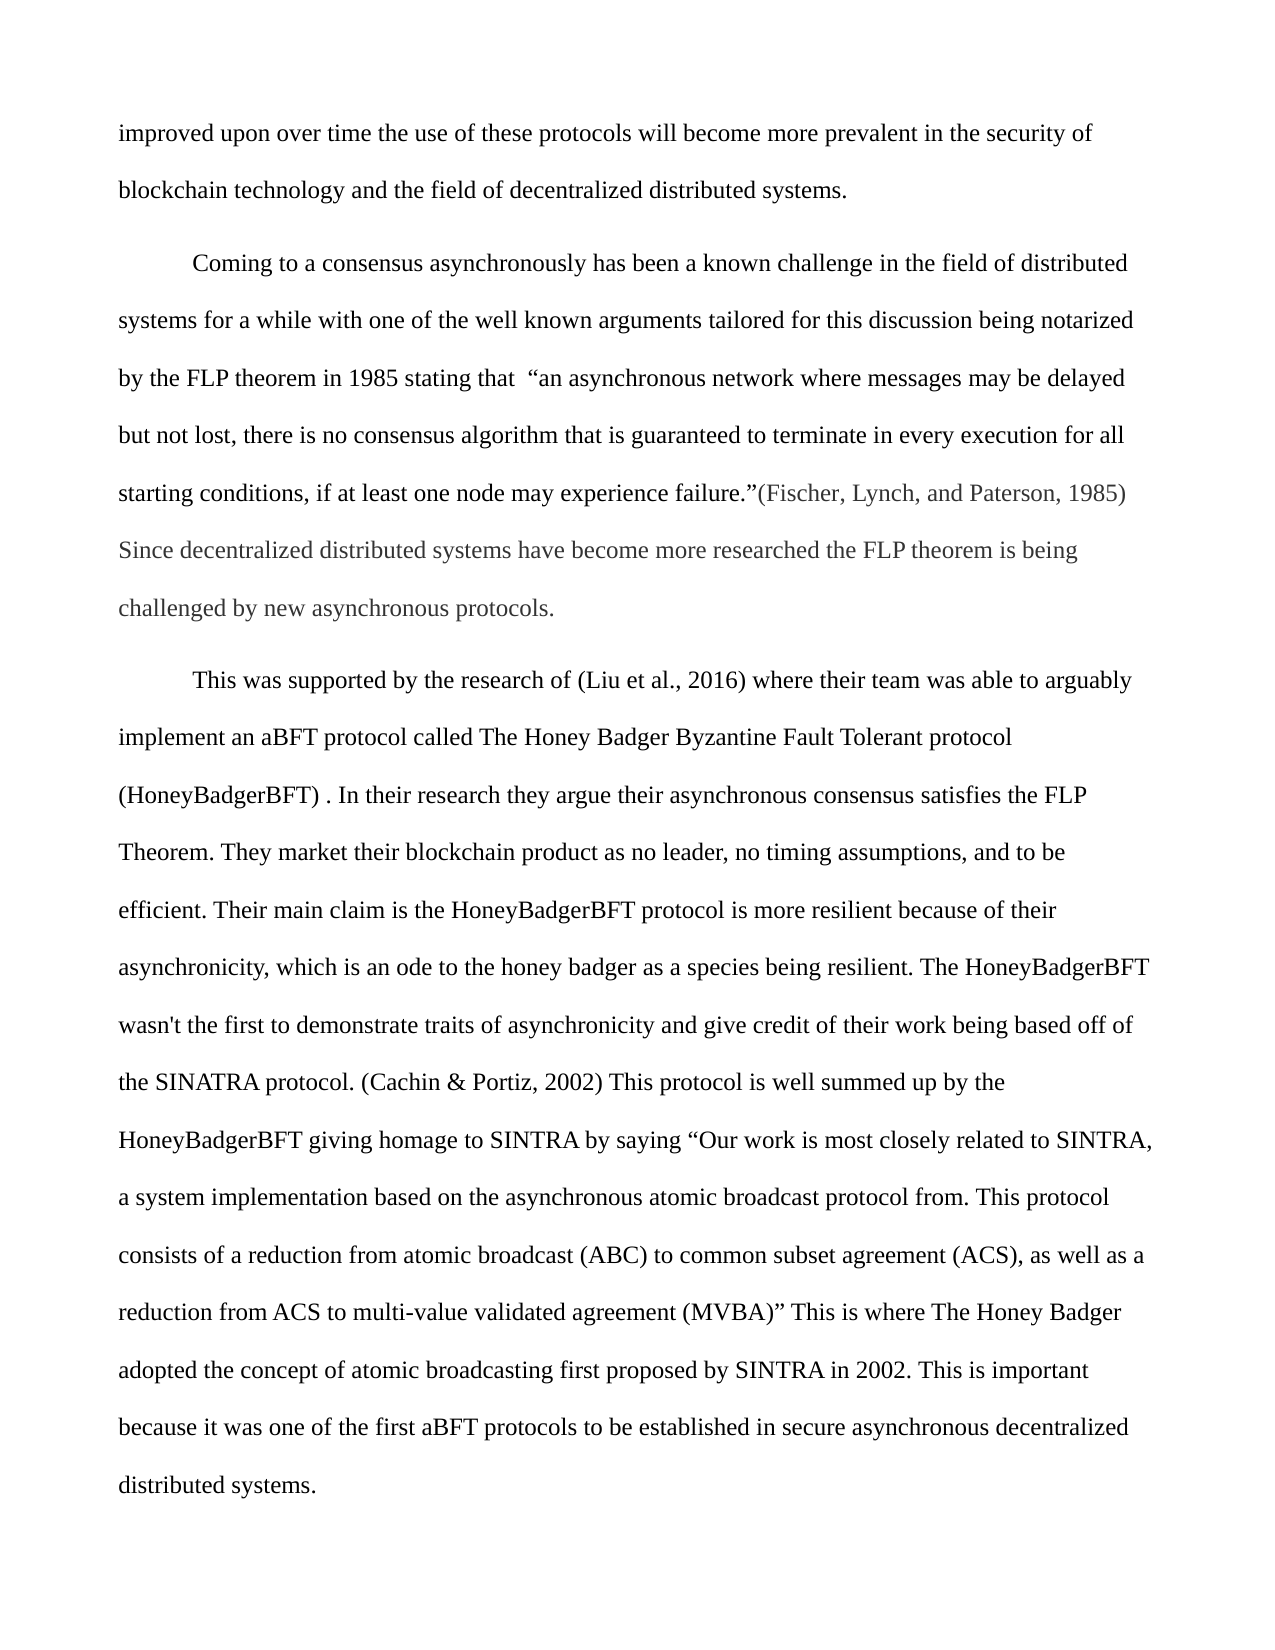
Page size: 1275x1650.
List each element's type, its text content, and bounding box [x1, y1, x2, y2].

text improved upon over time the use of these protocols will become more prevalent in the security of blockchain technology and the field of decentralized distributed systems. [118, 118, 1157, 204]
text Coming to a consensus asynchronously has been a known challenge in the field of distributed systems for a while with one of the well known arguments tailored for this discussion being notarized by the FLP theorem in 1985 stating that “an asynchronous network where messages may be delayed but not lost, there is no consensus algorithm that is guaranteed to terminate in every execution for all starting conditions, if at least one node may experience failure.”(Fischer, Lynch, and Paterson, 1985) Since decentralized distributed systems have become more researched the FLP theorem is being challenged by new asynchronous protocols. [118, 248, 1157, 621]
text This was supported by the research of (Liu et al., 2016) where their team was able to arguably implement an aBFT protocol called The Honey Badger Byzantine Fault Tolerant protocol (HoneyBadgerBFT) . In their research they argue their asynchronous consensus satisfies the FLP Theorem. They market their blockchain product as no leader, no timing assumptions, and to be efficient. Their main claim is the HoneyBadgerBFT protocol is more resilient because of their asynchronicity, which is an ode to the honey badger as a species being resilient. The HoneyBadgerBFT wasn't the first to demonstrate traits of asynchronicity and give credit of their work being based off of the SINATRA protocol. (Cachin & Portiz, 2002) This protocol is well summed up by the HoneyBadgerBFT giving homage to SINTRA by saying “Our work is most closely related to SINTRA, a system implementation based on the asynchronous atomic broadcast protocol from. This protocol consists of a reduction from atomic broadcast (ABC) to common subset agreement (ACS), as well as a reduction from ACS to multi-value validated agreement (MVBA)” This is where The Honey Badger adopted the concept of atomic broadcasting first proposed by SINTRA in 2002. This is important because it was one of the first aBFT protocols to be established in secure asynchronous decentralized distributed systems. [118, 665, 1157, 1498]
